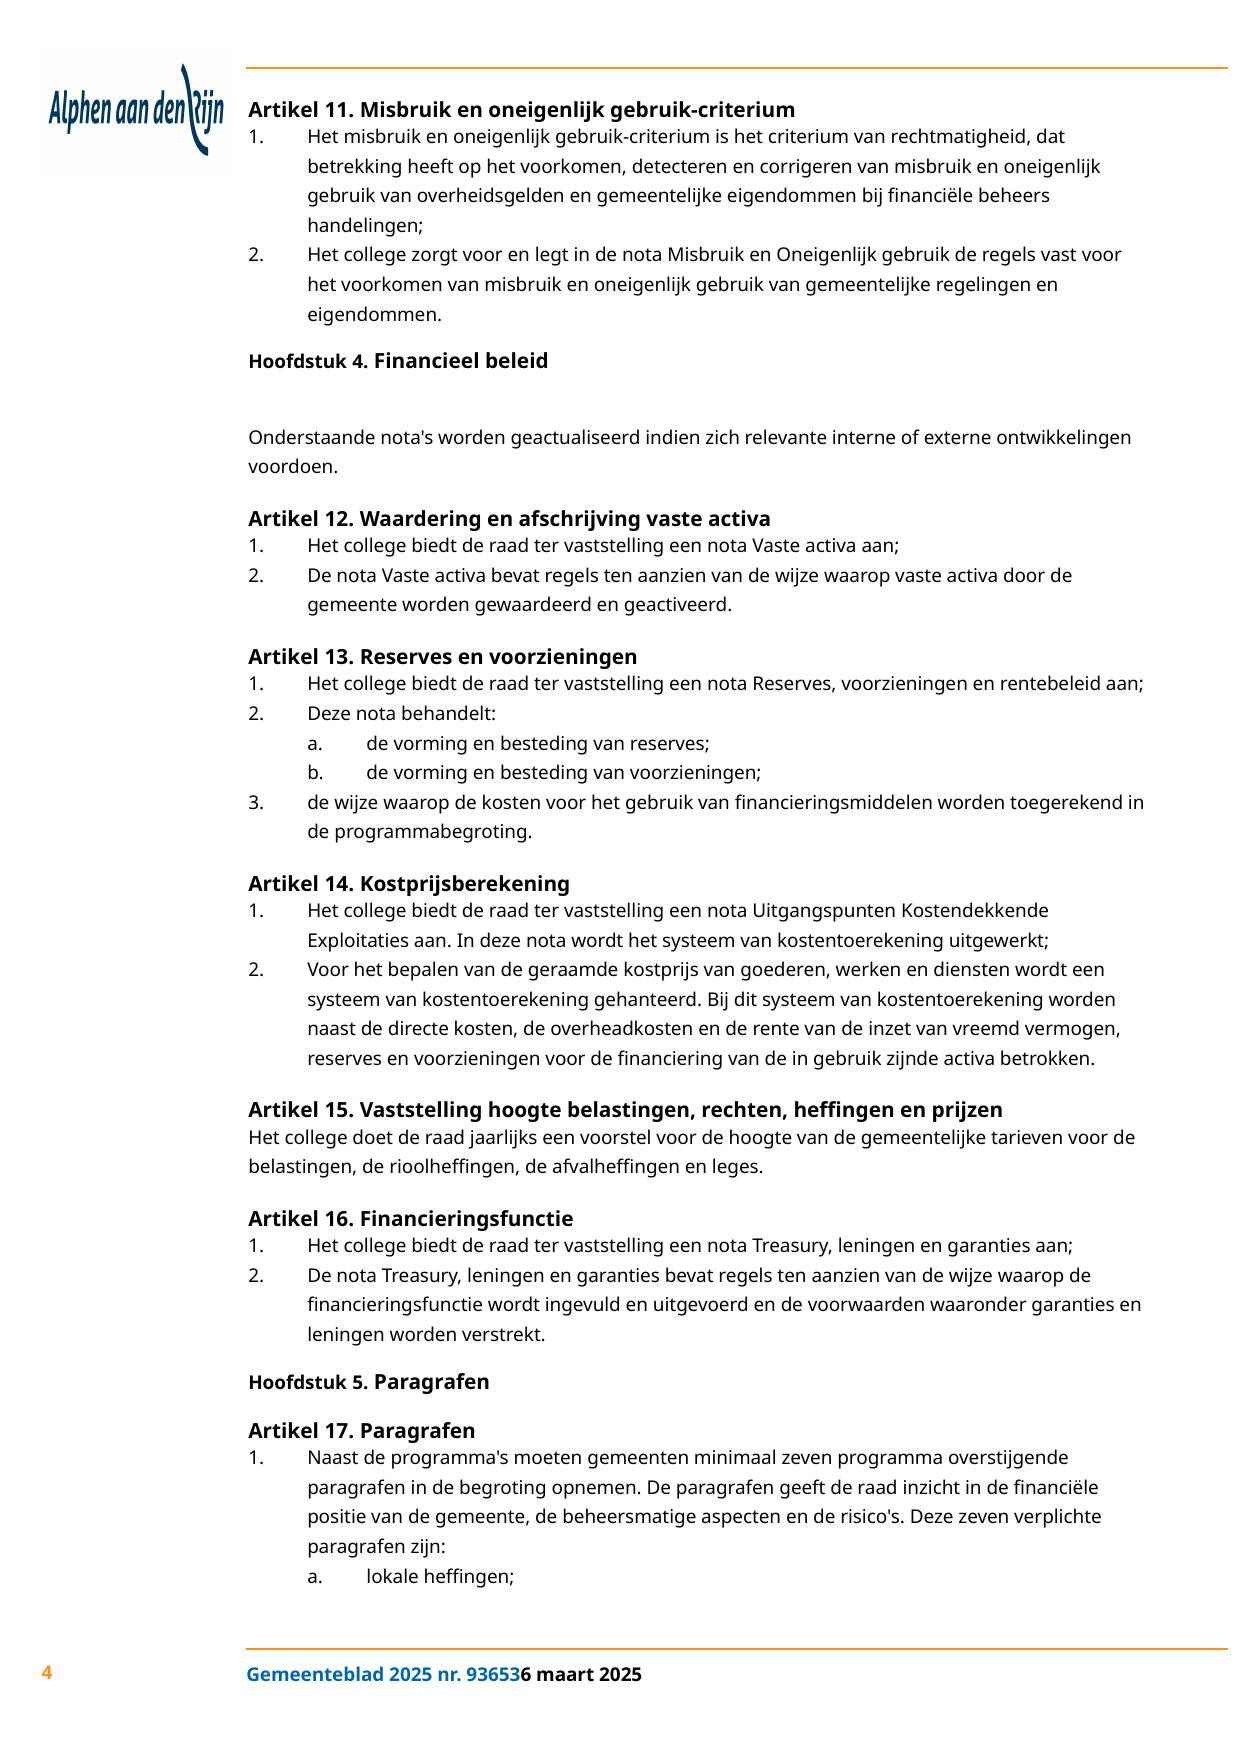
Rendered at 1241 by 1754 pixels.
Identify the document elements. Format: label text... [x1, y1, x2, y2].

list de vorming en besteding van reserves; [307, 730, 1152, 755]
text Artikel 15. Vaststelling hoogte belastingen, rechten, heffingen en prijzen [248, 1096, 1152, 1124]
list Het misbruik en oneigenlijk gebruik-criterium is het criterium van rechtmatigheid, dat betrekking heeft op het voorkomen, detecteren en corrigeren van misbruik en oneigenlijk gebruik van overheidsgelden en gemeentelijke eigendommen bij financiële beheers handelingen; [248, 123, 1152, 238]
list Het college zorgt voor en legt in de nota Misbruik en Oneigenlijk gebruik de regels vast voor het voorkomen van misbruik en oneigenlijk gebruik van gemeentelijke regelingen en eigendommen. [248, 242, 1152, 326]
text Artikel 14. Kostprijsberekening [248, 869, 1152, 897]
text Hoofdstuk 5. Paragrafen [248, 1367, 1152, 1395]
picture [41, 47, 231, 172]
list De nota Treasury, leningen en garanties bevat regels ten aanzien van de wijze waarop de financieringsfunctie wordt ingevuld en uitgevoerd en de voorwaarden waaronder garanties en leningen worden verstrekt. [248, 1262, 1152, 1347]
list Het college biedt de raad ter vaststelling een nota Vaste activa aan; [248, 532, 1152, 558]
list Het college biedt de raad ter vaststelling een nota Treasury, leningen en garanties aan; [248, 1232, 1152, 1258]
list Deze nota behandelt: [248, 700, 1152, 726]
list Het college biedt de raad ter vaststelling een nota Uitgangspunten Kostendekkende Exploitaties aan. In deze nota wordt het systeem van kostentoerekening uitgewerkt; [248, 897, 1152, 953]
text Artikel 16. Financieringsfunctie [248, 1204, 1152, 1232]
text Artikel 12. Waardering en afschrijving vaste activa [248, 504, 1152, 532]
text Hoofdstuk 4. Financieel beleid [248, 346, 1152, 375]
text Artikel 13. Reserves en voorzieningen [248, 642, 1152, 671]
list de wijze waarop de kosten voor het gebruik van financieringsmiddelen worden toegerekend in de programmabegroting. [248, 789, 1152, 844]
text Het college doet de raad jaarlijks een voorstel voor de hoogte van de gemeentelijke tarieven voor de belastingen, de rioolheffingen, de afvalheffingen en leges. [248, 1124, 1152, 1179]
list Naast de programma's moeten gemeenten minimaal zeven programma overstijgende paragrafen in de begroting opnemen. De paragrafen geeft de raad inzicht in de financiële positie van de gemeente, de beheersmatige aspecten en de risico's. Deze zeven verplichte paragrafen zijn: [248, 1444, 1152, 1559]
list Het college biedt de raad ter vaststelling een nota Reserves, voorzieningen en rentebeleid aan; [248, 671, 1152, 696]
list de vorming en besteding van voorzieningen; [307, 759, 1152, 785]
text Artikel 17. Paragrafen [248, 1416, 1152, 1444]
list Voor het bepalen van de geraamde kostprijs van goederen, werken en diensten wordt een systeem van kostentoerekening gehanteerd. Bij dit systeem van kostentoerekening worden naast de directe kosten, de overheadkosten en de rente van de inzet van vreemd vermogen, reserves en voorzieningen voor de financiering van de in gebruik zijnde activa betrokken. [248, 956, 1152, 1071]
list De nota Vaste activa bevat regels ten aanzien van de wijze waarop vaste activa door de gemeente worden gewaardeerd en geactiveerd. [248, 562, 1152, 617]
list lokale heffingen; [307, 1563, 1152, 1589]
text Artikel 11. Misbruik en oneigenlijk gebruik-criterium [248, 95, 1152, 123]
text Onderstaande nota's worden geactualiseerd indien zich relevante interne of externe ontwikkelingen voordoen. [248, 424, 1152, 479]
